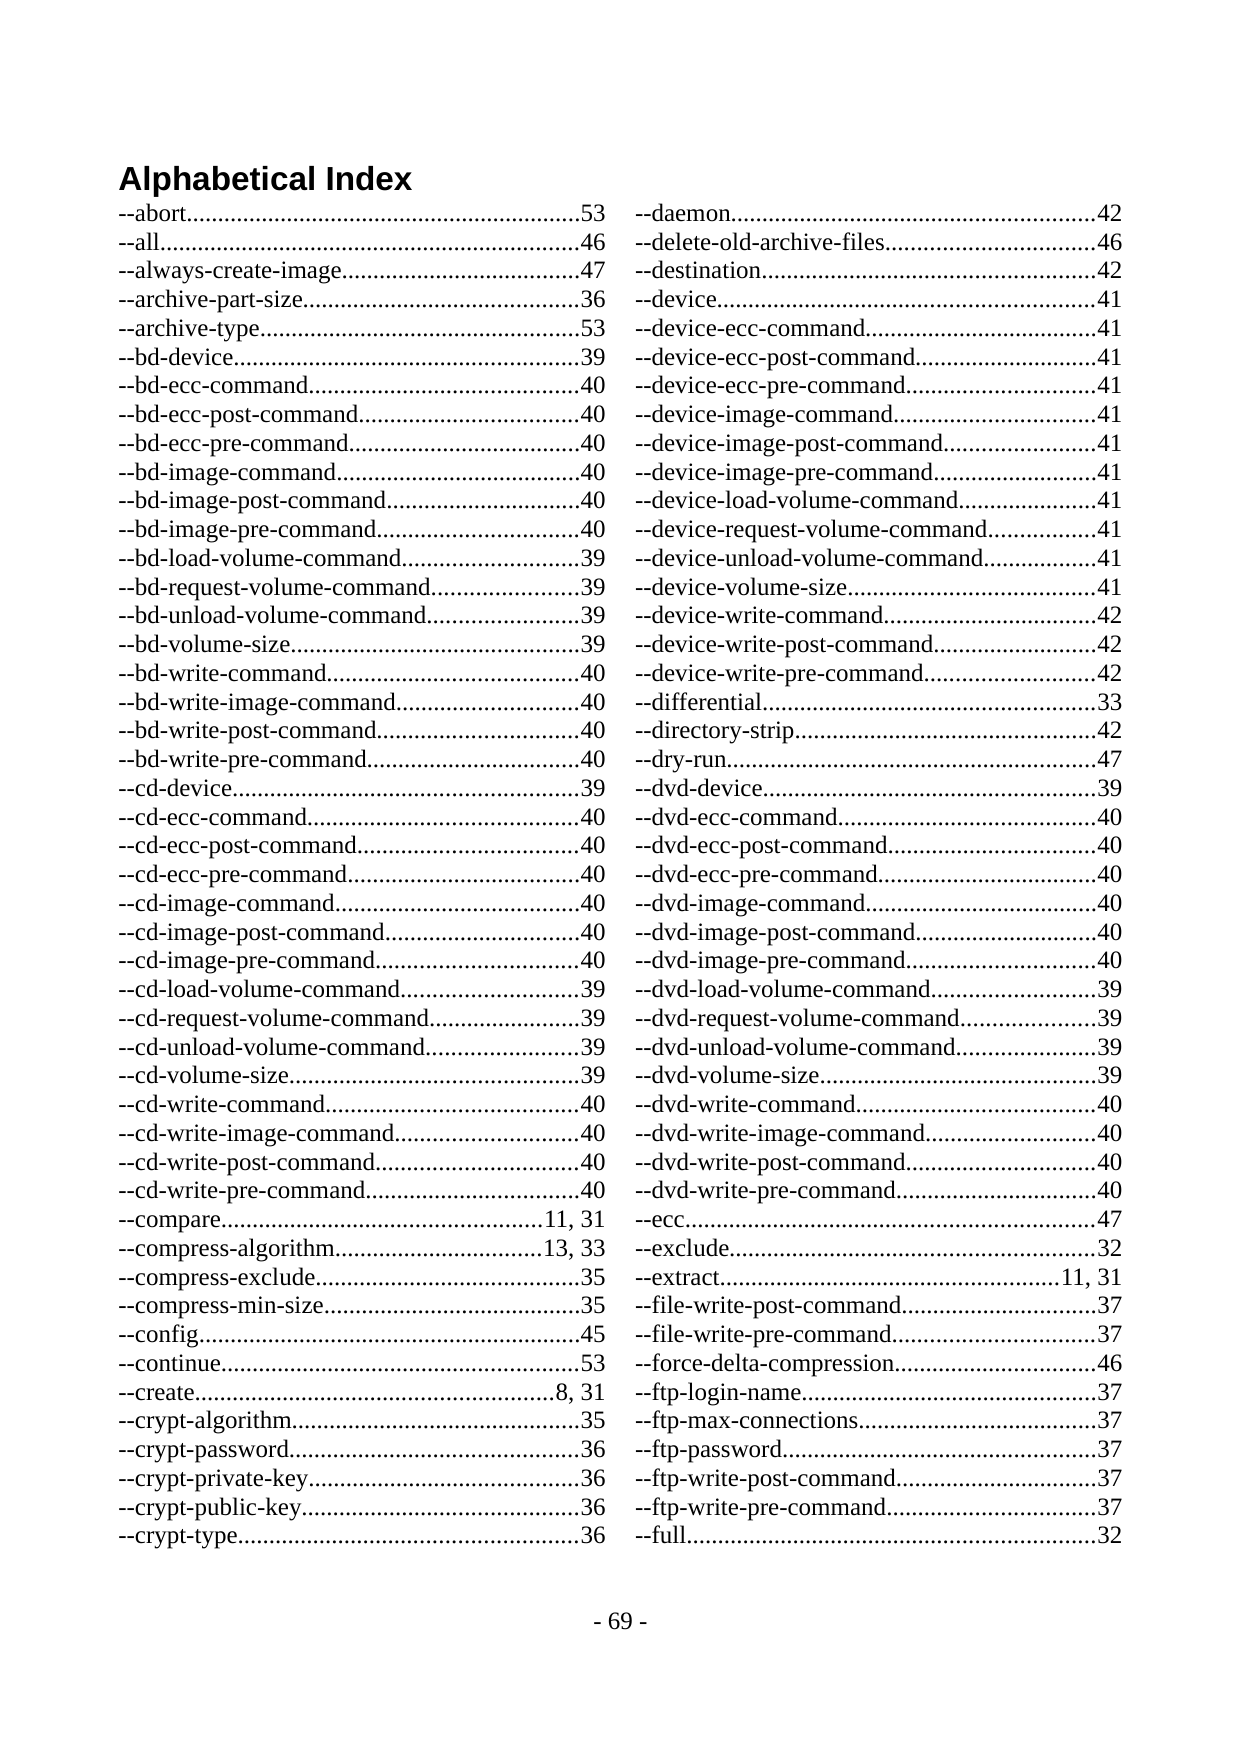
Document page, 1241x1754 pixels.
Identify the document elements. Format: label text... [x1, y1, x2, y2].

text --bd-unload-volume-command 39 [118, 600, 605, 629]
text --device-image-pre-command 41 [635, 457, 1122, 485]
text --ftp-max-connections 37 [635, 1405, 1122, 1434]
text --dvd-write-command 40 [635, 1089, 1122, 1118]
text --device-ecc-command 41 [635, 313, 1122, 342]
text --dvd-ecc-pre-command 40 [635, 859, 1122, 888]
text --bd-ecc-command 40 [118, 370, 605, 399]
text --differential 33 [635, 687, 1122, 715]
text --bd-request-volume-command 39 [118, 572, 605, 600]
text --cd-ecc-pre-command 40 [118, 859, 605, 888]
text --bd-write-command 40 [118, 658, 605, 687]
text --crypt-public-key 36 [118, 1492, 605, 1520]
text --exclude 32 [635, 1233, 1122, 1262]
text --dvd-image-pre-command 40 [635, 945, 1122, 974]
text --crypt-algorithm 35 [118, 1405, 605, 1434]
text --device 41 [635, 284, 1122, 313]
text --compare 11, 31 [118, 1204, 605, 1233]
text --device-write-command 42 [635, 600, 1122, 629]
text --dvd-write-pre-command 40 [635, 1175, 1122, 1204]
text --full 32 [635, 1520, 1122, 1549]
text --dvd-request-volume-command 39 [635, 1003, 1122, 1032]
text --extract 11, 31 [635, 1262, 1122, 1290]
text --destination 42 [635, 255, 1122, 284]
text --bd-ecc-post-command 40 [118, 399, 605, 428]
text --device-image-command 41 [635, 399, 1122, 428]
text --dry-run 47 [635, 744, 1122, 773]
text --device-request-volume-command 41 [635, 514, 1122, 543]
text --compress-exclude 35 [118, 1262, 605, 1290]
text --cd-write-post-command 40 [118, 1147, 605, 1175]
text --always-create-image 47 [118, 255, 605, 284]
text --dvd-load-volume-command 39 [635, 974, 1122, 1003]
text --cd-ecc-command 40 [118, 802, 605, 830]
text --device-write-pre-command 42 [635, 658, 1122, 687]
text --ftp-write-pre-command 37 [635, 1492, 1122, 1520]
text --dvd-unload-volume-command 39 [635, 1032, 1122, 1060]
text --device-load-volume-command 41 [635, 485, 1122, 514]
text --archive-part-size 36 [118, 284, 605, 313]
text --bd-ecc-pre-command 40 [118, 428, 605, 457]
text --cd-volume-size 39 [118, 1060, 605, 1089]
subtitle Alphabetical Index [118, 159, 1122, 198]
text --cd-request-volume-command 39 [118, 1003, 605, 1032]
text --dvd-image-post-command 40 [635, 917, 1122, 945]
text --bd-write-post-command 40 [118, 715, 605, 744]
text --bd-device 39 [118, 342, 605, 370]
text --bd-write-pre-command 40 [118, 744, 605, 773]
text --bd-volume-size 39 [118, 629, 605, 658]
text --force-delta-compression 46 [635, 1348, 1122, 1377]
text --device-volume-size 41 [635, 572, 1122, 600]
text --dvd-device 39 [635, 773, 1122, 802]
text --cd-device 39 [118, 773, 605, 802]
text --daemon 42 [635, 198, 1122, 227]
text --cd-image-pre-command 40 [118, 945, 605, 974]
text --delete-old-archive-files 46 [635, 227, 1122, 255]
text --ftp-write-post-command 37 [635, 1463, 1122, 1492]
text --device-ecc-post-command 41 [635, 342, 1122, 370]
text --bd-load-volume-command 39 [118, 543, 605, 572]
text --archive-type 53 [118, 313, 605, 342]
text --dvd-write-image-command 40 [635, 1118, 1122, 1147]
text --file-write-post-command 37 [635, 1290, 1122, 1319]
text --compress-min-size 35 [118, 1290, 605, 1319]
text --cd-image-post-command 40 [118, 917, 605, 945]
text --cd-image-command 40 [118, 888, 605, 917]
text --abort 53 [118, 198, 605, 227]
text --cd-write-command 40 [118, 1089, 605, 1118]
text --cd-unload-volume-command 39 [118, 1032, 605, 1060]
text --crypt-type 36 [118, 1520, 605, 1549]
text --dvd-ecc-post-command 40 [635, 830, 1122, 859]
text --ftp-login-name 37 [635, 1377, 1122, 1405]
text --crypt-password 36 [118, 1434, 605, 1463]
text --create 8, 31 [118, 1377, 605, 1405]
text --cd-ecc-post-command 40 [118, 830, 605, 859]
text --bd-image-post-command 40 [118, 485, 605, 514]
text --compress-algorithm 13, 33 [118, 1233, 605, 1262]
text --device-ecc-pre-command 41 [635, 370, 1122, 399]
text --dvd-write-post-command 40 [635, 1147, 1122, 1175]
text --directory-strip 42 [635, 715, 1122, 744]
text --bd-write-image-command 40 [118, 687, 605, 715]
text --crypt-private-key 36 [118, 1463, 605, 1492]
text --continue 53 [118, 1348, 605, 1377]
text --ftp-password 37 [635, 1434, 1122, 1463]
text --cd-load-volume-command 39 [118, 974, 605, 1003]
text --bd-image-command 40 [118, 457, 605, 485]
text --bd-image-pre-command 40 [118, 514, 605, 543]
text --device-unload-volume-command 41 [635, 543, 1122, 572]
text --file-write-pre-command 37 [635, 1319, 1122, 1348]
text --all 46 [118, 227, 605, 255]
text --dvd-ecc-command 40 [635, 802, 1122, 830]
text --ecc 47 [635, 1204, 1122, 1233]
text --device-image-post-command 41 [635, 428, 1122, 457]
text --cd-write-image-command 40 [118, 1118, 605, 1147]
text --dvd-volume-size 39 [635, 1060, 1122, 1089]
text --dvd-image-command 40 [635, 888, 1122, 917]
text --device-write-post-command 42 [635, 629, 1122, 658]
text --config 45 [118, 1319, 605, 1348]
text --cd-write-pre-command 40 [118, 1175, 605, 1204]
